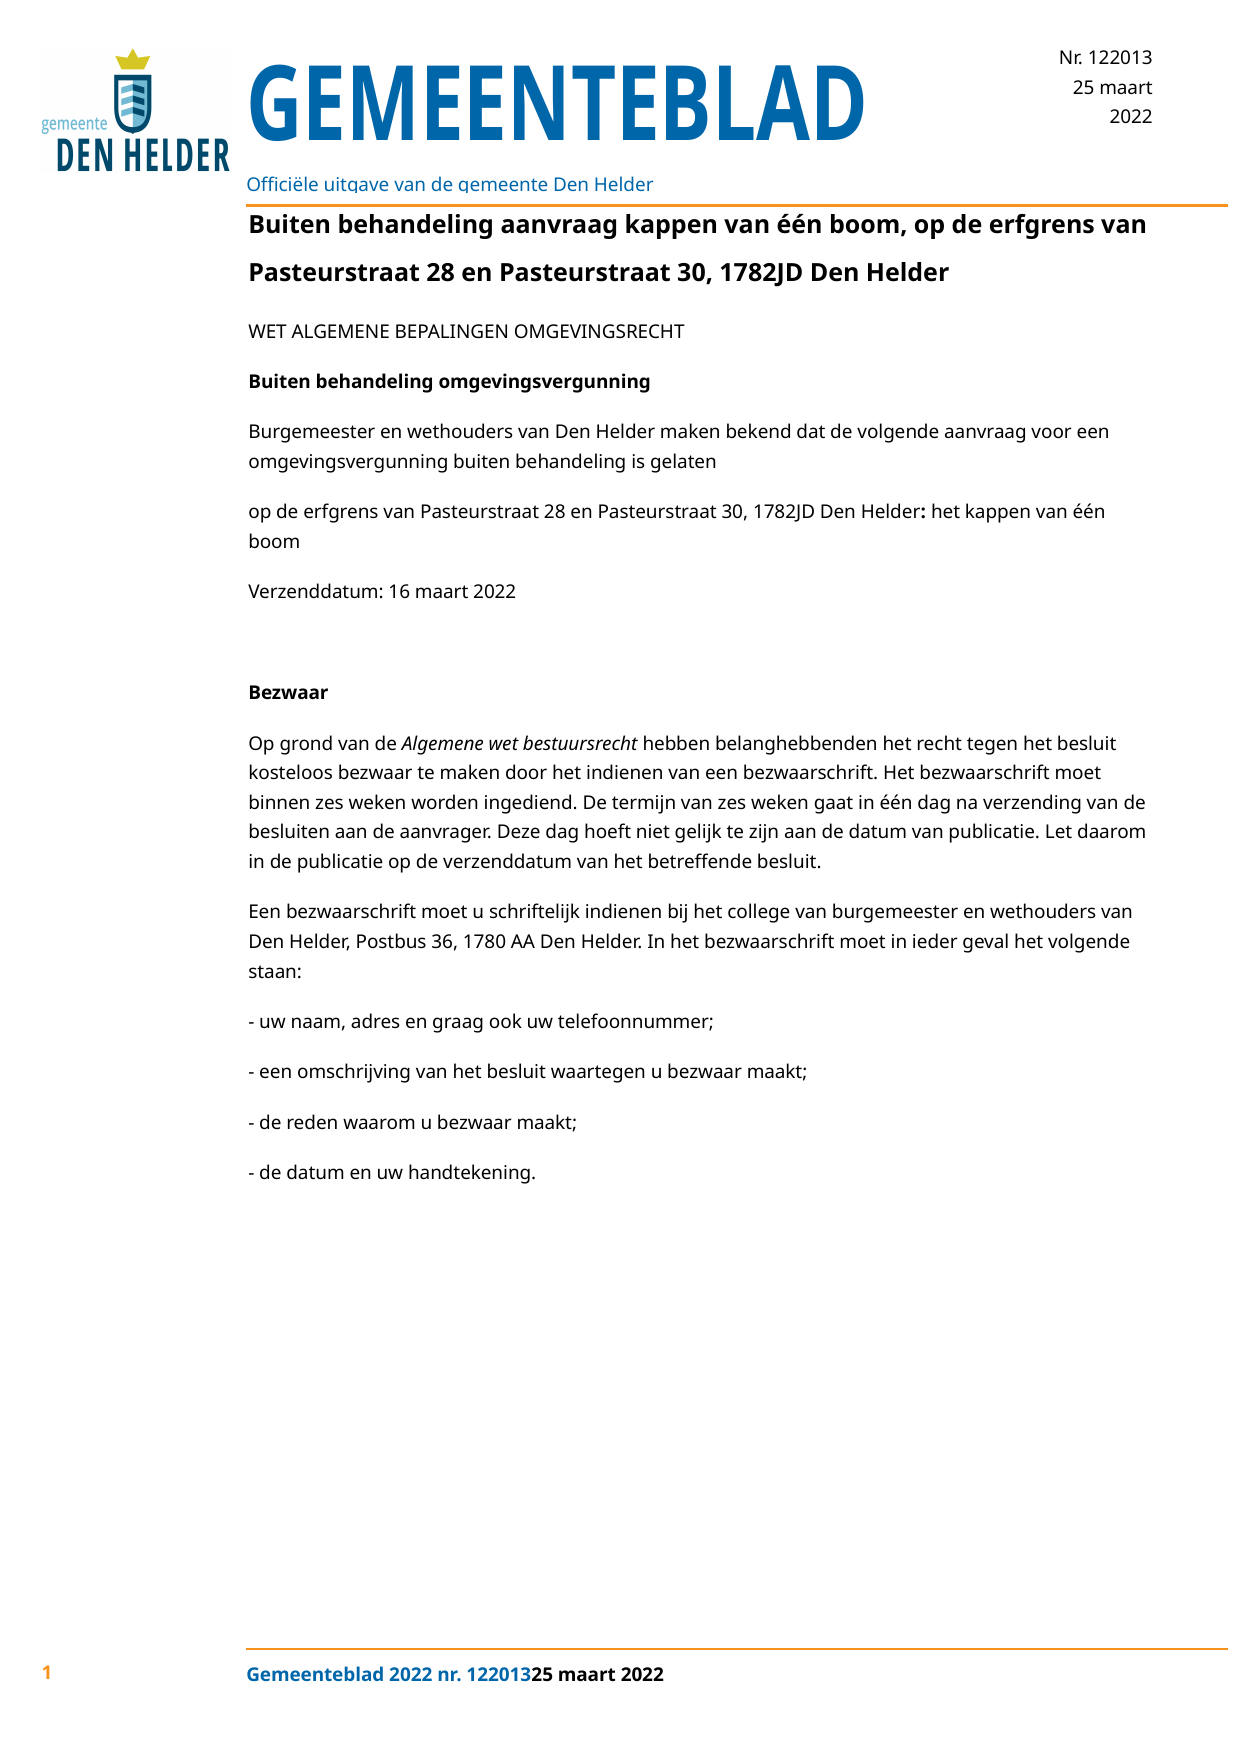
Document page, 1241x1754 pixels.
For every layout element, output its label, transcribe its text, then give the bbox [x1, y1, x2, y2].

text - de datum en uw handtekening. [248, 1159, 1152, 1185]
picture [63, 144, 68, 165]
text Een bezwaarschrift moet u schriftelijk indienen bij het college van burgemeester en wethouders van Den Helder, Postbus 36, 1780 AA Den Helder. In het bezwaarschrift moet in ieder geval het volgende staan: [248, 899, 1152, 984]
picture [41, 47, 231, 172]
text Buiten behandeling aanvraag kappen van één boom, op de erfgrens van Pasteurstraat 28 en Pasteurstraat 30, 1782JD Den Helder [248, 207, 1152, 288]
text Burgemeester en wethouders van Den Helder maken bekend dat de volgende aanvraag voor een omgevingsvergunning buiten behandeling is gelaten [248, 419, 1152, 474]
text op de erfgrens van Pasteurstraat 28 en Pasteurstraat 30, 1782JD Den Helder: het kappen van één boom [248, 499, 1152, 554]
text Buiten behandeling omgevingsvergunning [248, 368, 1152, 394]
text Op grond van de Algemene wet bestuursrecht hebben belanghebbenden het recht tegen het besluit kosteloos bezwaar te maken door het indienen van een bezwaarschrift. Het bezwaarschrift moet binnen zes weken worden ingediend. De termijn van zes weken gaat in één dag na verzending van de besluiten aan de aanvrager. Deze dag hoeft niet gelijk te zijn aan de datum van publicatie. Let daarom in de publicatie op de verzenddatum van het betreffende besluit. [248, 730, 1152, 874]
text - een omschrijving van het besluit waartegen u bezwaar maakt; [248, 1059, 1152, 1084]
text WET ALGEMENE BEPALINGEN OMGEVINGSRECHT [248, 318, 1152, 344]
picture [182, 144, 187, 165]
text Bezwaar [248, 679, 1152, 705]
text - uw naam, adres en graag ook uw telefoonnummer; [248, 1008, 1152, 1034]
text - de reden waarom u bezwaar maakt; [248, 1109, 1152, 1135]
picture [130, 157, 135, 172]
picture [100, 154, 106, 172]
picture [220, 160, 224, 172]
text Verzenddatum: 16 maart 2022 [248, 579, 1152, 604]
